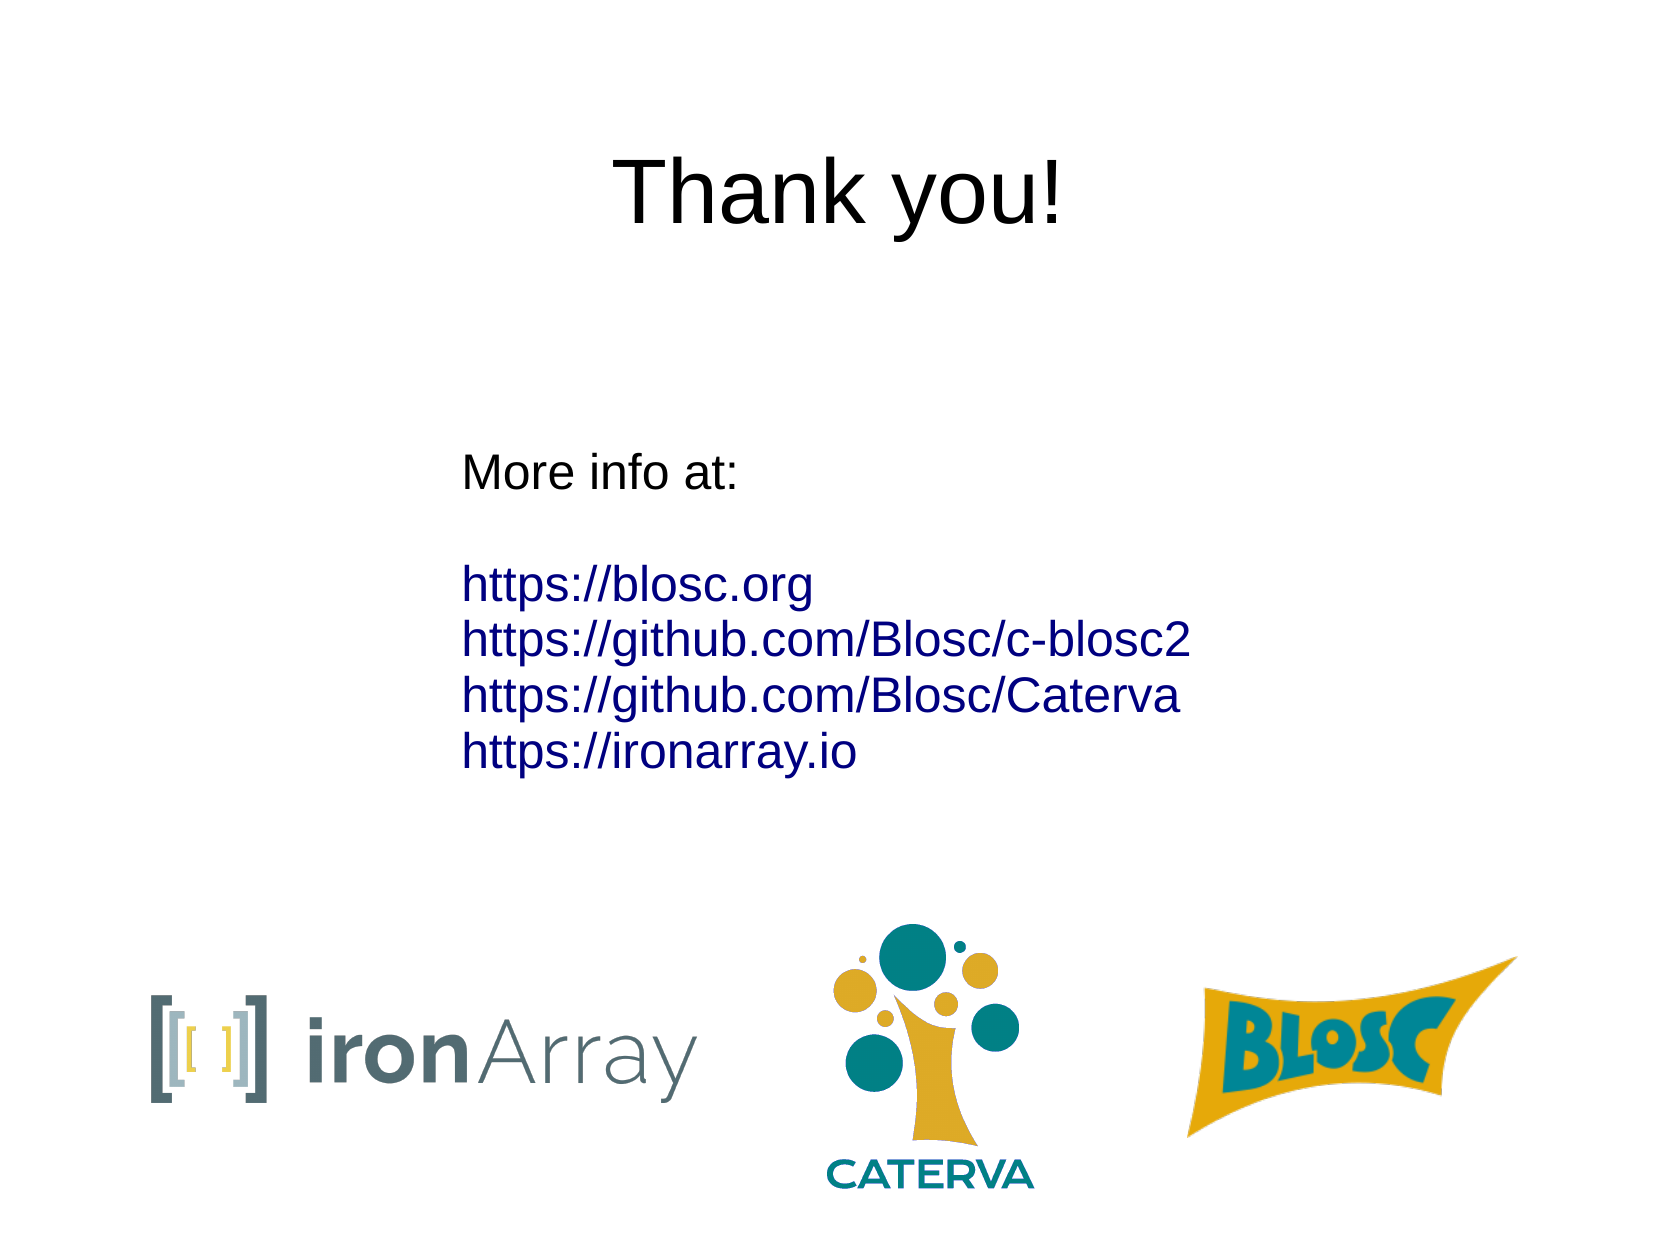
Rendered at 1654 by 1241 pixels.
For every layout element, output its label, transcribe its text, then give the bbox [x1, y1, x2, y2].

picture [738, 917, 1128, 1205]
text_box More info at: https://blosc.org https://github.com/Blosc/c-blosc2 https://github.com/Blosc/Caterva https://ironarray.io [446, 437, 1208, 787]
title Thank you! [94, 88, 1583, 296]
picture [135, 976, 714, 1123]
picture [1187, 956, 1518, 1138]
